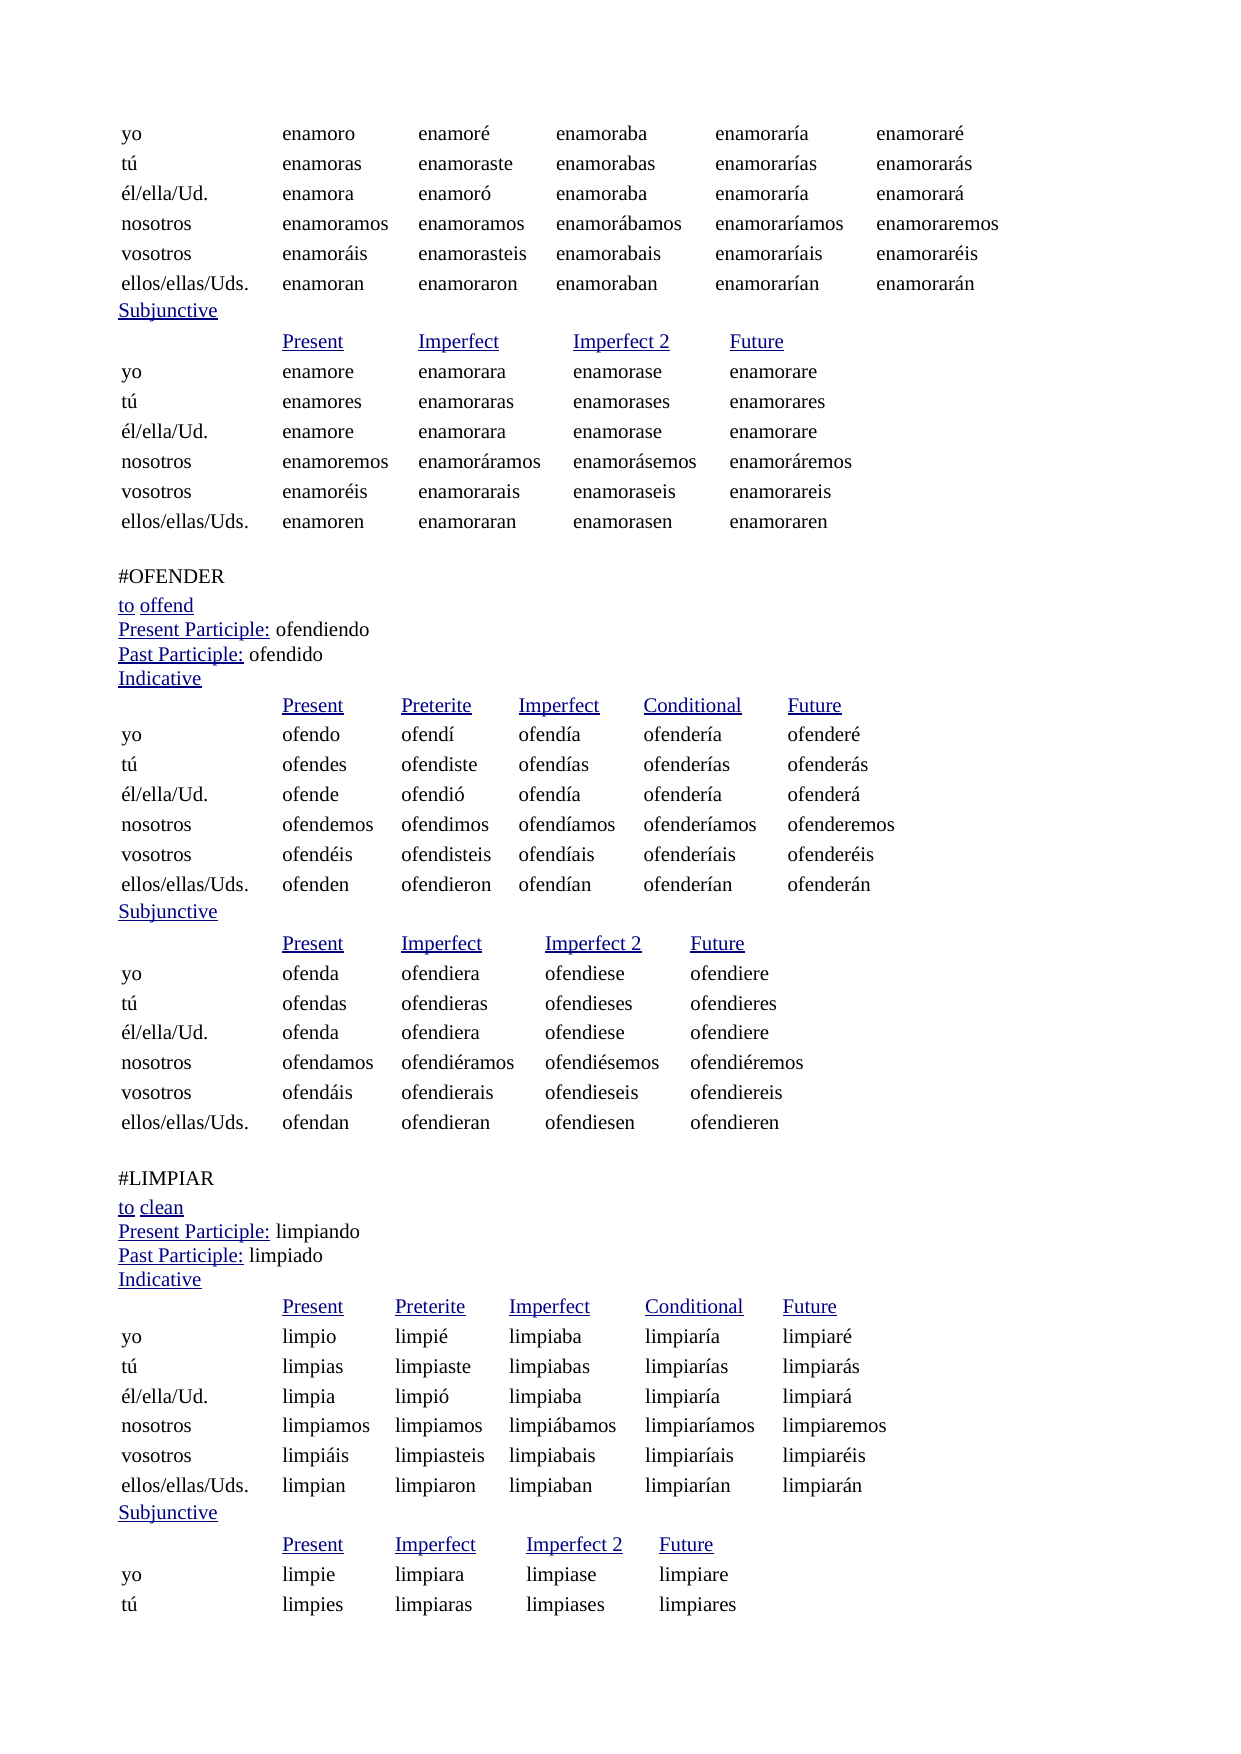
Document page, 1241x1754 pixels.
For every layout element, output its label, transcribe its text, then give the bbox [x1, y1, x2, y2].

table_cell enamore [279, 416, 415, 446]
table_cell yo [118, 1321, 279, 1351]
table_header Present [279, 690, 398, 719]
table_cell limpiaba [506, 1381, 642, 1411]
table_cell limpian [279, 1470, 392, 1500]
table_cell ofendiste [398, 749, 515, 779]
table_cell ofenda [279, 1018, 398, 1047]
table_cell vosotros [118, 1077, 279, 1107]
table_cell limpiaríais [642, 1440, 779, 1470]
table_cell enamoraban [553, 268, 712, 297]
table_cell enamorareis [726, 476, 886, 506]
table_cell ofendiere [687, 958, 836, 987]
text Past Participle: limpiado [118, 1243, 1122, 1267]
table_cell ofendería [640, 720, 784, 749]
table_header Future [780, 1291, 916, 1321]
table_cell limpiaban [506, 1470, 642, 1500]
table_header Imperfect 2 [523, 1529, 656, 1559]
table_cell limpiábamos [506, 1411, 642, 1440]
table_cell enamorará [873, 178, 1033, 208]
table_cell ofenderías [640, 749, 784, 779]
table_cell ofendiéramos [398, 1047, 542, 1077]
table_cell enamorare [726, 416, 886, 446]
table_cell limpiaré [780, 1321, 916, 1351]
table_cell limpiaras [392, 1589, 523, 1619]
table_header Conditional [640, 690, 784, 719]
table_cell vosotros [118, 839, 279, 869]
table_cell limpiasteis [392, 1440, 506, 1470]
table_cell limpió [392, 1381, 506, 1411]
table_cell ofendíamos [515, 809, 640, 839]
text #LIMPIAR [118, 1166, 1122, 1190]
table_cell ofendiereis [687, 1077, 836, 1107]
table_cell limpias [279, 1351, 392, 1381]
table_cell enamoráramos [415, 446, 570, 476]
table_cell enamoraron [415, 268, 553, 297]
table_cell ofendiere [687, 1018, 836, 1047]
table_cell enamoraremos [873, 208, 1033, 238]
table_cell ofendieras [398, 988, 542, 1017]
table_cell limpié [392, 1321, 506, 1351]
table_cell enamorarás [873, 148, 1033, 178]
table_cell ofenderíamos [640, 809, 784, 839]
table_cell limpiase [523, 1559, 656, 1589]
table_cell enamorara [415, 356, 570, 386]
table_cell ofendieran [398, 1107, 542, 1137]
table_cell ofendería [640, 779, 784, 809]
table_cell ofendieron [398, 869, 515, 899]
table_cell tú [118, 1589, 279, 1619]
table_cell limpiaría [642, 1321, 779, 1351]
table_cell nosotros [118, 208, 279, 238]
table_cell enamoramos [279, 208, 415, 238]
table_cell enamorarían [712, 268, 873, 297]
table_header Imperfect 2 [570, 326, 726, 356]
table_cell enamorases [570, 386, 726, 416]
table_cell ofendimos [398, 809, 515, 839]
table_cell enamoramos [415, 208, 553, 238]
table_cell tú [118, 749, 279, 779]
table_cell limpiabas [506, 1351, 642, 1381]
table_cell ofenden [279, 869, 398, 899]
table_cell ofenderá [784, 779, 927, 809]
table_cell ofendía [515, 779, 640, 809]
table_cell ofendan [279, 1107, 398, 1137]
table_cell ofenderían [640, 869, 784, 899]
text Subjunctive [118, 1500, 1122, 1524]
text Subjunctive [118, 297, 1122, 322]
table_cell limpio [279, 1321, 392, 1351]
table_cell enamorásemos [570, 446, 726, 476]
table_cell nosotros [118, 809, 279, 839]
table_cell ofendía [515, 720, 640, 749]
table_cell enamorarías [712, 148, 873, 178]
table_header Imperfect 2 [542, 928, 687, 958]
table_cell ofendas [279, 988, 398, 1017]
table_cell enamoraríais [712, 238, 873, 268]
table_cell ofendieseis [542, 1077, 687, 1107]
table_cell ellos/ellas/Uds. [118, 506, 279, 536]
table_cell ofendían [515, 869, 640, 899]
table_header [118, 326, 279, 356]
table_cell limpia [279, 1381, 392, 1411]
table_cell enamoraré [873, 118, 1033, 148]
table_cell limpiabais [506, 1440, 642, 1470]
text to clean [118, 1195, 1122, 1219]
table_cell enamorares [726, 386, 886, 416]
table_cell tú [118, 148, 279, 178]
table_cell ellos/ellas/Uds. [118, 268, 279, 297]
table_cell ofendieres [687, 988, 836, 1017]
table_cell enamorarán [873, 268, 1033, 297]
table_cell ofenderéis [784, 839, 927, 869]
table_cell limpiases [523, 1589, 656, 1619]
table_cell limpiaron [392, 1470, 506, 1500]
table_cell ofendiese [542, 958, 687, 987]
table_cell nosotros [118, 446, 279, 476]
table_cell vosotros [118, 476, 279, 506]
table_cell yo [118, 118, 279, 148]
table_cell limpiaréis [780, 1440, 916, 1470]
table_cell vosotros [118, 1440, 279, 1470]
table_cell limpiare [656, 1559, 792, 1589]
text #OFENDER [118, 564, 1122, 588]
table_cell vosotros [118, 238, 279, 268]
table_cell ofendíais [515, 839, 640, 869]
table_cell enamoren [279, 506, 415, 536]
table_cell él/ella/Ud. [118, 178, 279, 208]
table_cell limpiamos [392, 1411, 506, 1440]
table_cell él/ella/Ud. [118, 1018, 279, 1047]
text Indicative [118, 666, 1122, 689]
table_cell enamoré [415, 118, 553, 148]
table_header [118, 690, 279, 719]
table_cell enamoraba [553, 118, 712, 148]
table_cell ofendiera [398, 958, 542, 987]
table_cell ofendiera [398, 1018, 542, 1047]
table_header Future [656, 1529, 792, 1559]
table_cell él/ella/Ud. [118, 416, 279, 446]
table_cell ofenderé [784, 720, 927, 749]
table_cell ofendiesen [542, 1107, 687, 1137]
text Present Participle: ofendiendo [118, 617, 1122, 641]
table_cell ofendiéremos [687, 1047, 836, 1077]
table_cell tú [118, 386, 279, 416]
table_cell enamoraría [712, 118, 873, 148]
table_cell enamorabais [553, 238, 712, 268]
table_header Present [279, 1291, 392, 1321]
table_cell limpiaríamos [642, 1411, 779, 1440]
table_header Future [784, 690, 927, 719]
table_cell limpiara [392, 1559, 523, 1589]
table_header Imperfect [415, 326, 570, 356]
table_cell enamora [279, 178, 415, 208]
table_cell ofendes [279, 749, 398, 779]
table_header Imperfect [506, 1291, 642, 1321]
table_cell ofendieses [542, 988, 687, 1017]
table_header Future [687, 928, 836, 958]
table_cell enamoráis [279, 238, 415, 268]
table_cell ofendierais [398, 1077, 542, 1107]
table_cell enamoró [415, 178, 553, 208]
table_cell ofendí [398, 720, 515, 749]
table_cell ofenderás [784, 749, 927, 779]
table_cell ofendiese [542, 1018, 687, 1047]
table_cell ofendéis [279, 839, 398, 869]
table_header Present [279, 1529, 392, 1559]
table_cell limpiarían [642, 1470, 779, 1500]
table_cell limpies [279, 1589, 392, 1619]
table_cell enamorare [726, 356, 886, 386]
table_cell enamorara [415, 416, 570, 446]
table_cell enamoraste [415, 148, 553, 178]
table_cell ofendiésemos [542, 1047, 687, 1077]
table_cell enamoraseis [570, 476, 726, 506]
table_cell limpiarás [780, 1351, 916, 1381]
table_cell tú [118, 988, 279, 1017]
table_cell ellos/ellas/Uds. [118, 1470, 279, 1500]
table_cell enamorabas [553, 148, 712, 178]
table_cell ofenderán [784, 869, 927, 899]
table_cell limpiaste [392, 1351, 506, 1381]
table_cell limpiaba [506, 1321, 642, 1351]
table_cell enamorarais [415, 476, 570, 506]
table_header [118, 1529, 279, 1559]
table_cell ofendisteis [398, 839, 515, 869]
table_cell enamorábamos [553, 208, 712, 238]
table_cell limpiará [780, 1381, 916, 1411]
table_cell enamoraras [415, 386, 570, 416]
table_cell ofendo [279, 720, 398, 749]
table_cell nosotros [118, 1411, 279, 1440]
table_cell ofenda [279, 958, 398, 987]
table_cell enamorasteis [415, 238, 553, 268]
table_cell limpie [279, 1559, 392, 1589]
table_header Present [279, 326, 415, 356]
text to offend [118, 593, 1122, 617]
table_cell enamorase [570, 416, 726, 446]
table_cell ellos/ellas/Uds. [118, 1107, 279, 1137]
table_cell yo [118, 958, 279, 987]
table_cell limpiarías [642, 1351, 779, 1381]
text Indicative [118, 1267, 1122, 1291]
text Past Participle: ofendido [118, 641, 1122, 666]
table_cell ofendieren [687, 1107, 836, 1137]
table_header [118, 1291, 279, 1321]
table_cell ofendió [398, 779, 515, 809]
table_header [118, 928, 279, 958]
table_cell ofendemos [279, 809, 398, 839]
table_header Imperfect [515, 690, 640, 719]
table_cell ofenderemos [784, 809, 927, 839]
table_cell enamoremos [279, 446, 415, 476]
table_cell ofenderíais [640, 839, 784, 869]
table_header Imperfect [392, 1529, 523, 1559]
table_cell enamorase [570, 356, 726, 386]
table_header Future [726, 326, 886, 356]
table_cell enamoro [279, 118, 415, 148]
table_cell ofendáis [279, 1077, 398, 1107]
table_cell enamore [279, 356, 415, 386]
table_cell ofende [279, 779, 398, 809]
table_cell limpiaremos [780, 1411, 916, 1440]
table_cell enamoráremos [726, 446, 886, 476]
table_cell limpiarán [780, 1470, 916, 1500]
table_cell enamorasen [570, 506, 726, 536]
table_cell ellos/ellas/Uds. [118, 869, 279, 899]
text Subjunctive [118, 899, 1122, 923]
table_cell enamores [279, 386, 415, 416]
table_cell enamoran [279, 268, 415, 297]
table_cell limpiaría [642, 1381, 779, 1411]
table_cell nosotros [118, 1047, 279, 1077]
table_cell tú [118, 1351, 279, 1381]
table_cell enamoraríamos [712, 208, 873, 238]
table_cell enamoraría [712, 178, 873, 208]
table_header Conditional [642, 1291, 779, 1321]
table_cell limpiáis [279, 1440, 392, 1470]
table_cell yo [118, 720, 279, 749]
table_cell él/ella/Ud. [118, 779, 279, 809]
table_cell limpiamos [279, 1411, 392, 1440]
text Present Participle: limpiando [118, 1219, 1122, 1243]
table_cell enamoraren [726, 506, 886, 536]
table_cell enamoras [279, 148, 415, 178]
table_cell enamoraréis [873, 238, 1033, 268]
table_cell yo [118, 1559, 279, 1589]
table_header Preterite [398, 690, 515, 719]
table_cell ofendías [515, 749, 640, 779]
table_cell enamoraran [415, 506, 570, 536]
table_cell limpiares [656, 1589, 792, 1619]
table_header Present [279, 928, 398, 958]
table_cell él/ella/Ud. [118, 1381, 279, 1411]
table_header Preterite [392, 1291, 506, 1321]
table_cell enamoraba [553, 178, 712, 208]
table_cell enamoréis [279, 476, 415, 506]
table_cell ofendamos [279, 1047, 398, 1077]
table_cell yo [118, 356, 279, 386]
table_header Imperfect [398, 928, 542, 958]
